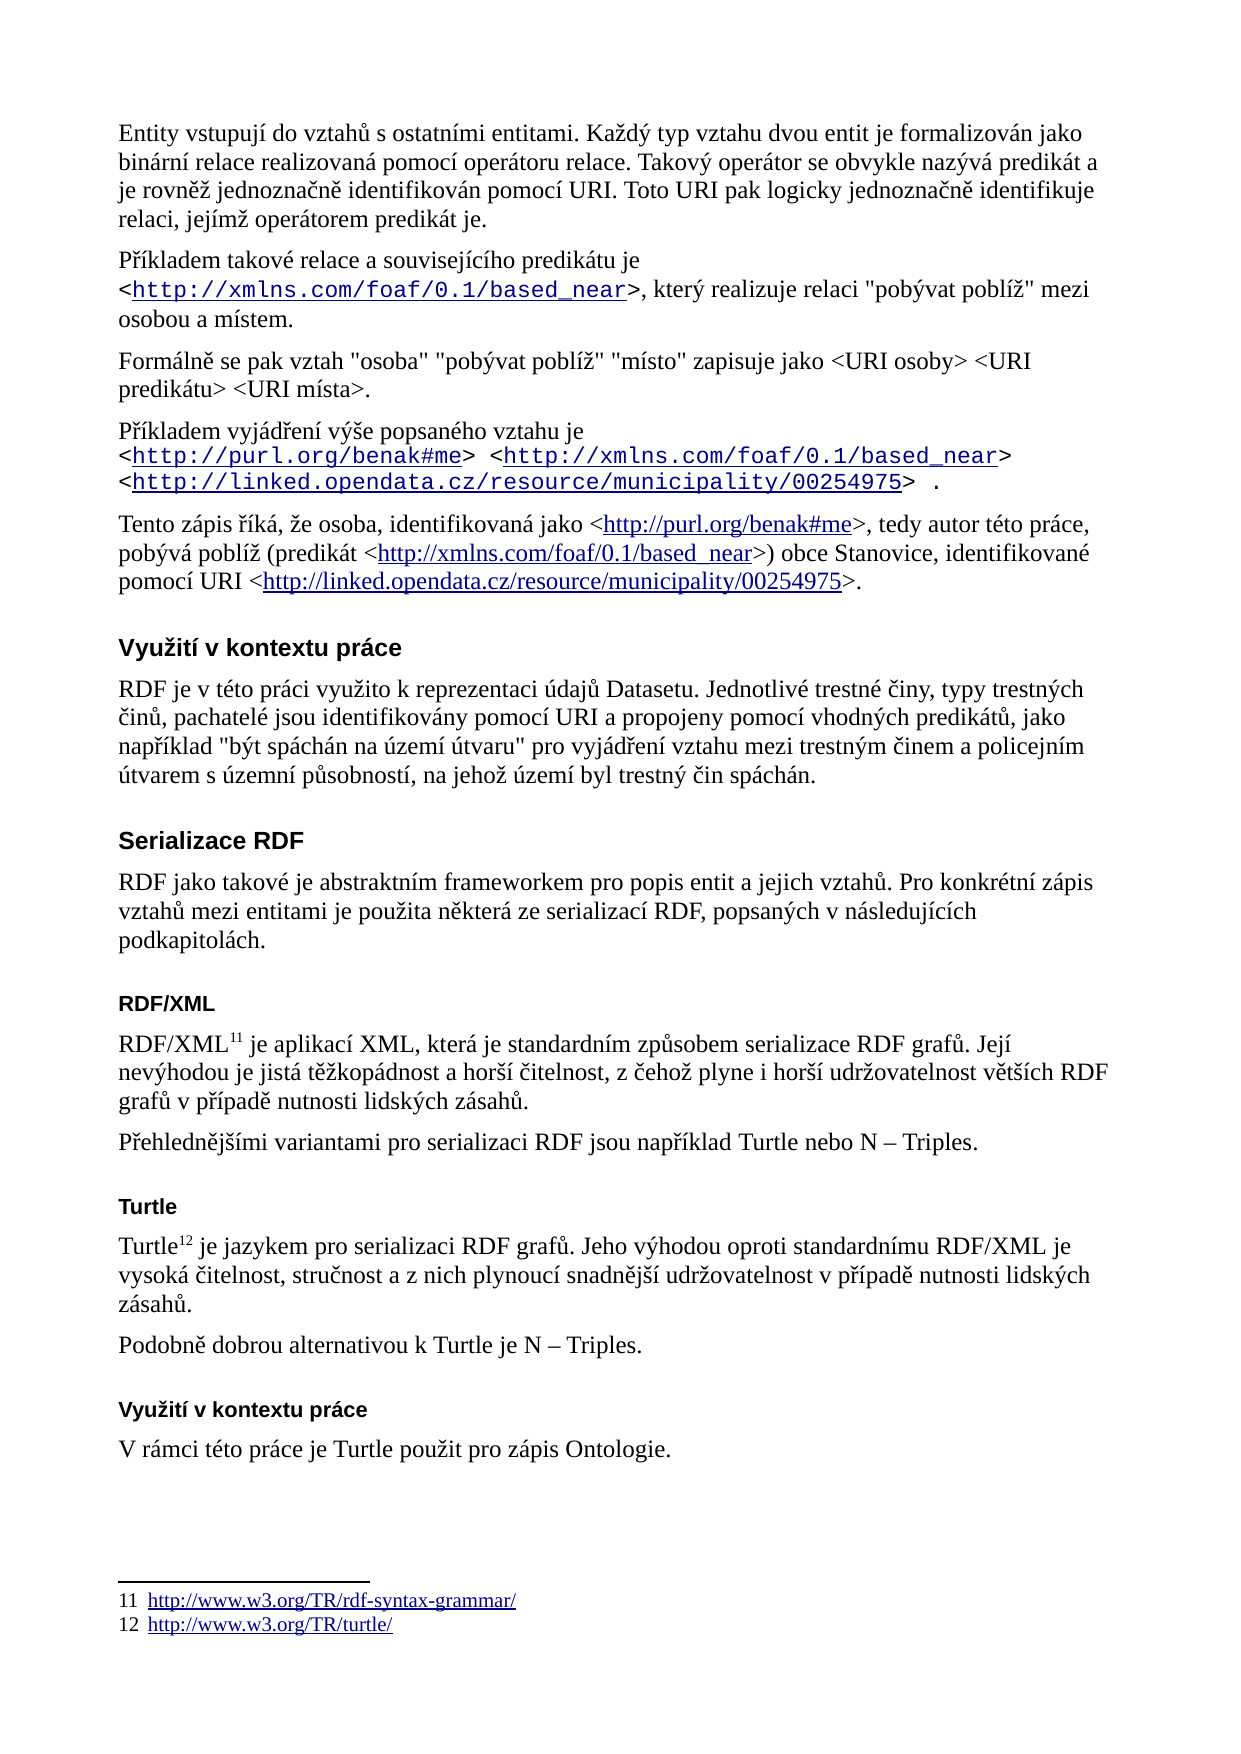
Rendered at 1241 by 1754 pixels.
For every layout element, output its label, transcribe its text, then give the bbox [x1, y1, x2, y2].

subtitle RDF/XML [118, 991, 1122, 1016]
text Formálně se pak vztah "osoba" "pobývat poblíž" "místo" zapisuje jako <URI osoby> <URI predikátu> <URI místa>. [118, 346, 1122, 403]
text Příkladem vyjádření výše popsaného vztahu je <http://purl.org/benak#me> <http://xmlns.com/foaf/0.1/based_near> <http://linked.opendata.cz/resource/municipality/00254975> . [118, 416, 1122, 496]
text Příkladem takové relace a souvisejícího predikátu je <http://xmlns.com/foaf/0.1/based_near>, který realizuje relaci "pobývat poblíž" mezi osobou a místem. [118, 246, 1122, 333]
text Turtle je jazykem pro serializaci RDF grafů. Jeho výhodou oproti standardnímu RDF/XML je vysoká čitelnost, stručnost a z nich plynoucí snadnější udržovatelnost v případě nutnosti lidských zásahů. [118, 1231, 1122, 1318]
text Přehlednějšími variantami pro serializaci RDF jsou například Turtle nebo N – Triples. [118, 1127, 1122, 1156]
text RDF je v této práci využito k reprezentaci údajů Datasetu. Jednotlivé trestné činy, typy trestných činů, pachatelé jsou identifikovány pomocí URI a propojeny pomocí vhodných predikátů, jako například "být spáchán na území útvaru" pro vyjádření vztahu mezi trestným činem a policejním útvarem s územní působností, na jehož území byl trestný čin spáchán. [118, 674, 1122, 789]
text RDF/XML je aplikací XML, která je standardním způsobem serializace RDF grafů. Její nevýhodou je jistá těžkopádnost a horší čitelnost, z čehož plyne i horší udržovatelnost větších RDF grafů v případě nutnosti lidských zásahů. [118, 1029, 1122, 1115]
subtitle Využití v kontextu práce [118, 633, 1122, 661]
text RDF jako takové je abstraktním frameworkem pro popis entit a jejich vztahů. Pro konkrétní zápis vztahů mezi entitami je použita některá ze serializací RDF, popsaných v následujících podkapitolách. [118, 867, 1122, 953]
subtitle Využití v kontextu práce [118, 1396, 1122, 1422]
subtitle Serializace RDF [118, 826, 1122, 855]
text http://www.w3.org/TR/turtle/ [118, 1612, 1122, 1636]
text Entity vstupují do vztahů s ostatními entitami. Každý typ vztahu dvou entit je formalizován jako binární relace realizovaná pomocí operátoru relace. Takový operátor se obvykle nazývá predikát a je rovněž jednoznačně identifikován pomocí URI. Toto URI pak logicky jednoznačně identifikuje relaci, jejímž operátorem predikát je. [118, 118, 1122, 233]
text V rámci této práce je Turtle použit pro zápis Ontologie. [118, 1434, 1122, 1463]
text http://www.w3.org/TR/rdf-syntax-grammar/ [118, 1588, 1122, 1612]
text Podobně dobrou alternativou k Turtle je N – Triples. [118, 1330, 1122, 1359]
subtitle Turtle [118, 1194, 1122, 1219]
text Tento zápis říká, že osoba, identifikovaná jako <http://purl.org/benak#me>, tedy autor této práce, pobývá poblíž (predikát <http://xmlns.com/foaf/0.1/based_near>) obce Stanovice, identifikované pomocí URI <http://linked.opendata.cz/resource/municipality/00254975>. [118, 509, 1122, 595]
